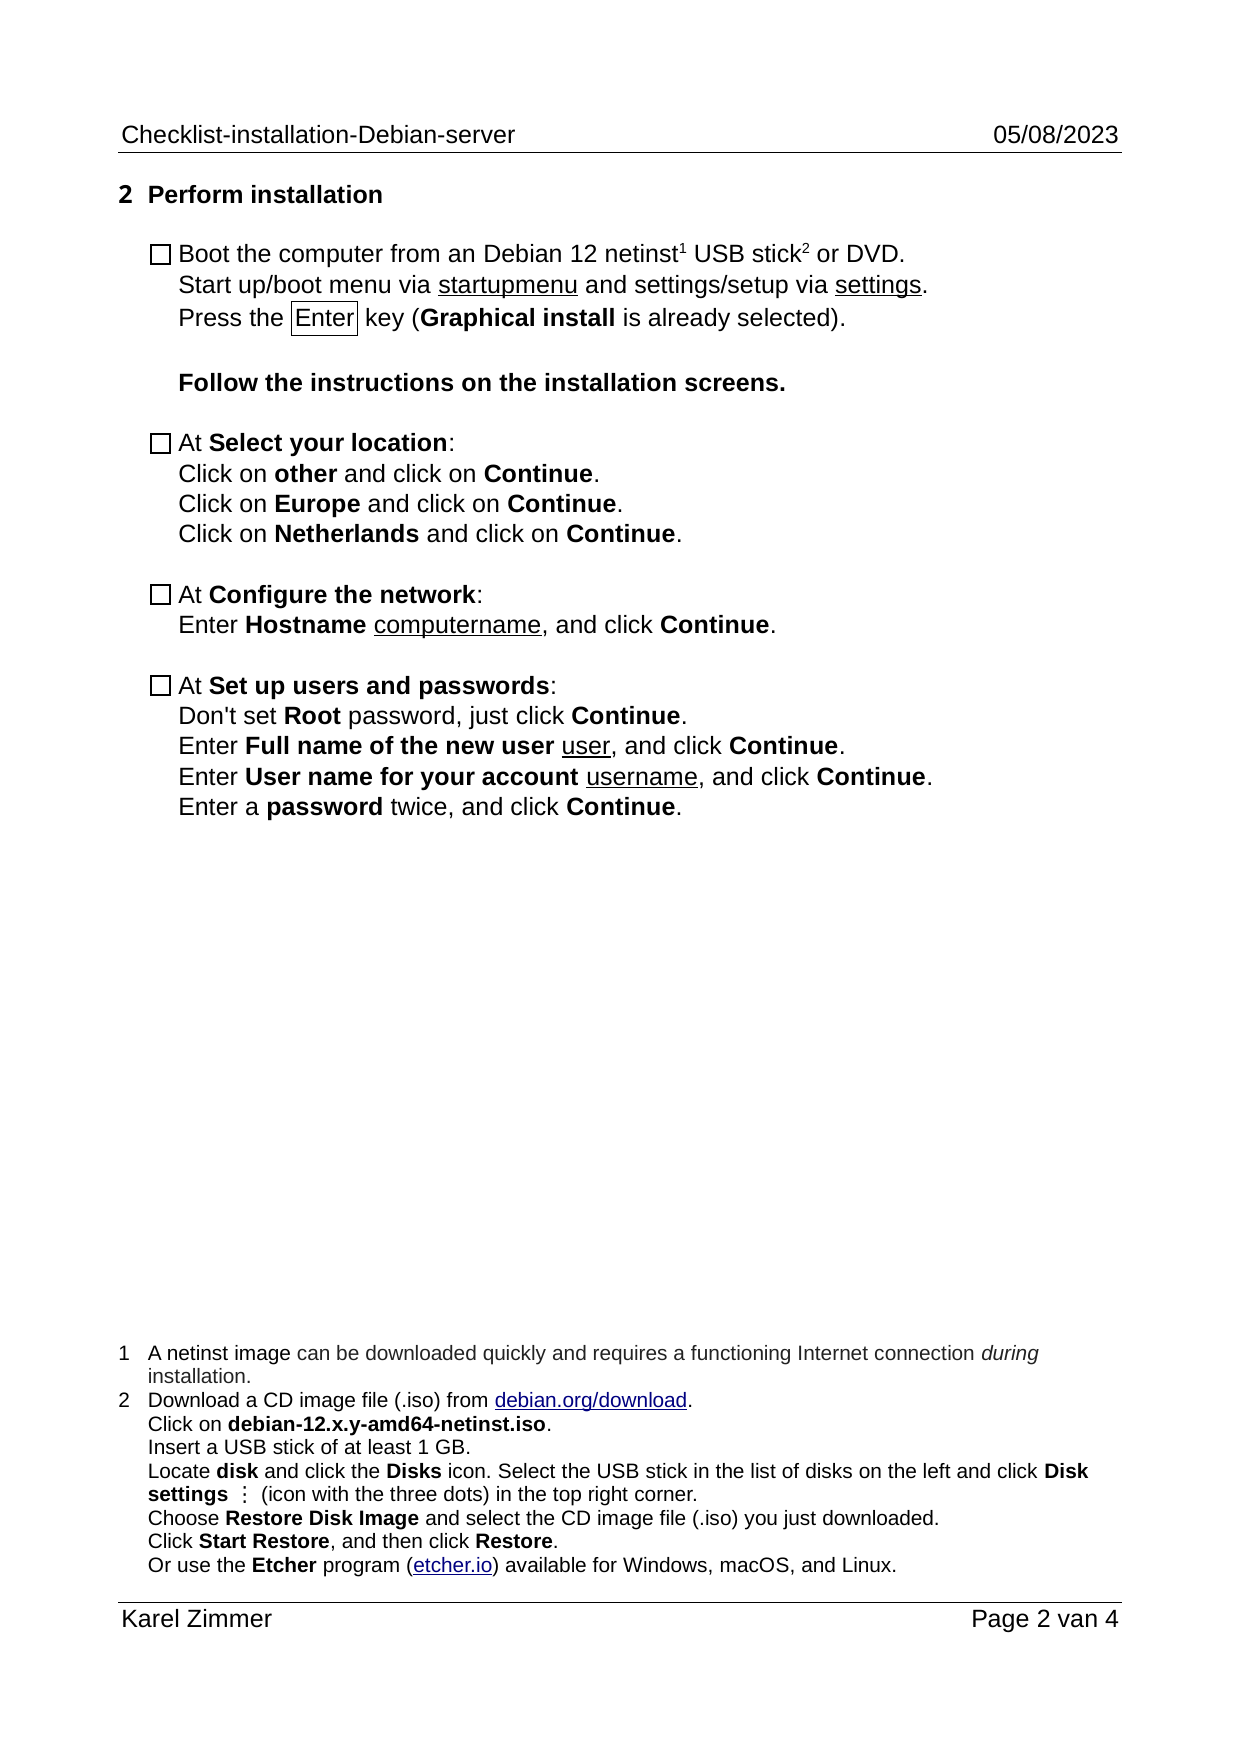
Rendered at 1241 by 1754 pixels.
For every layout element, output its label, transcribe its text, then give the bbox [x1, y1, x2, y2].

table_cell Click on other and click on Continue. [177, 458, 1122, 489]
table_cell [124, 398, 142, 428]
table_cell [142, 489, 177, 519]
table_cell [124, 458, 142, 489]
table_cell [124, 610, 142, 640]
table_cell At Configure the network: [177, 580, 1122, 610]
table_cell [177, 640, 1122, 671]
table_cell [177, 398, 1122, 428]
table_cell [124, 792, 142, 822]
table_cell [142, 701, 177, 731]
table_cell [124, 731, 142, 761]
table_cell [124, 368, 142, 398]
table_cell Click on Europe and click on Continue. [177, 489, 1122, 519]
table_cell [124, 701, 142, 731]
table_cell [177, 337, 1122, 367]
table_cell [142, 761, 177, 792]
table_cell Enter User name for your account USERname, and click Continue. [177, 761, 1122, 792]
table_cell [124, 549, 142, 579]
table_cell Enter Hostname computername, and click Continue. [177, 610, 1122, 640]
table_cell [142, 368, 177, 398]
table_cell [124, 519, 142, 549]
table_cell [142, 640, 177, 671]
table_header [124, 239, 142, 269]
table_cell [177, 549, 1122, 579]
table_cell [142, 610, 177, 640]
table_cell [124, 489, 142, 519]
table_cell Enter a password twice, and click Continue. [177, 792, 1122, 822]
table_cell Click on Netherlands and click on Continue. [177, 519, 1122, 549]
table_cell [124, 761, 142, 792]
table_cell [124, 337, 142, 367]
table_cell [142, 671, 177, 701]
table_cell Enter Full name of the new user USER, and click Continue. [177, 731, 1122, 761]
table_cell [124, 300, 142, 337]
table_cell Follow the instructions on the installation screens. [177, 368, 1122, 398]
table_cell Don't set Root password, just click Continue. [177, 701, 1122, 731]
table_cell [142, 398, 177, 428]
table_cell [142, 458, 177, 489]
table_cell [124, 671, 142, 701]
table_cell [142, 549, 177, 579]
table_cell Press the Enter key (Graphical install is already selected). [177, 300, 1122, 337]
table_header [142, 239, 177, 269]
table_cell Start up/boot menu via STARTupMEnU and settings/setup via SETTINGS. [177, 269, 1122, 300]
table_cell [124, 428, 142, 458]
table_cell [142, 580, 177, 610]
table_cell [142, 300, 177, 337]
table_cell [142, 731, 177, 761]
table_cell [124, 269, 142, 300]
table_cell [142, 428, 177, 458]
table_cell At Select your location: [177, 428, 1122, 458]
table_header Boot the computer from an Debian 12 netinst USB stick or DVD. [177, 239, 1122, 269]
table_cell At Set up users and passwords: [177, 671, 1122, 701]
table_cell [142, 519, 177, 549]
table_cell [142, 792, 177, 822]
table_cell [142, 337, 177, 367]
table_cell [124, 640, 142, 671]
list Perform installation [118, 177, 1122, 211]
table_cell [124, 580, 142, 610]
table_cell [142, 269, 177, 300]
